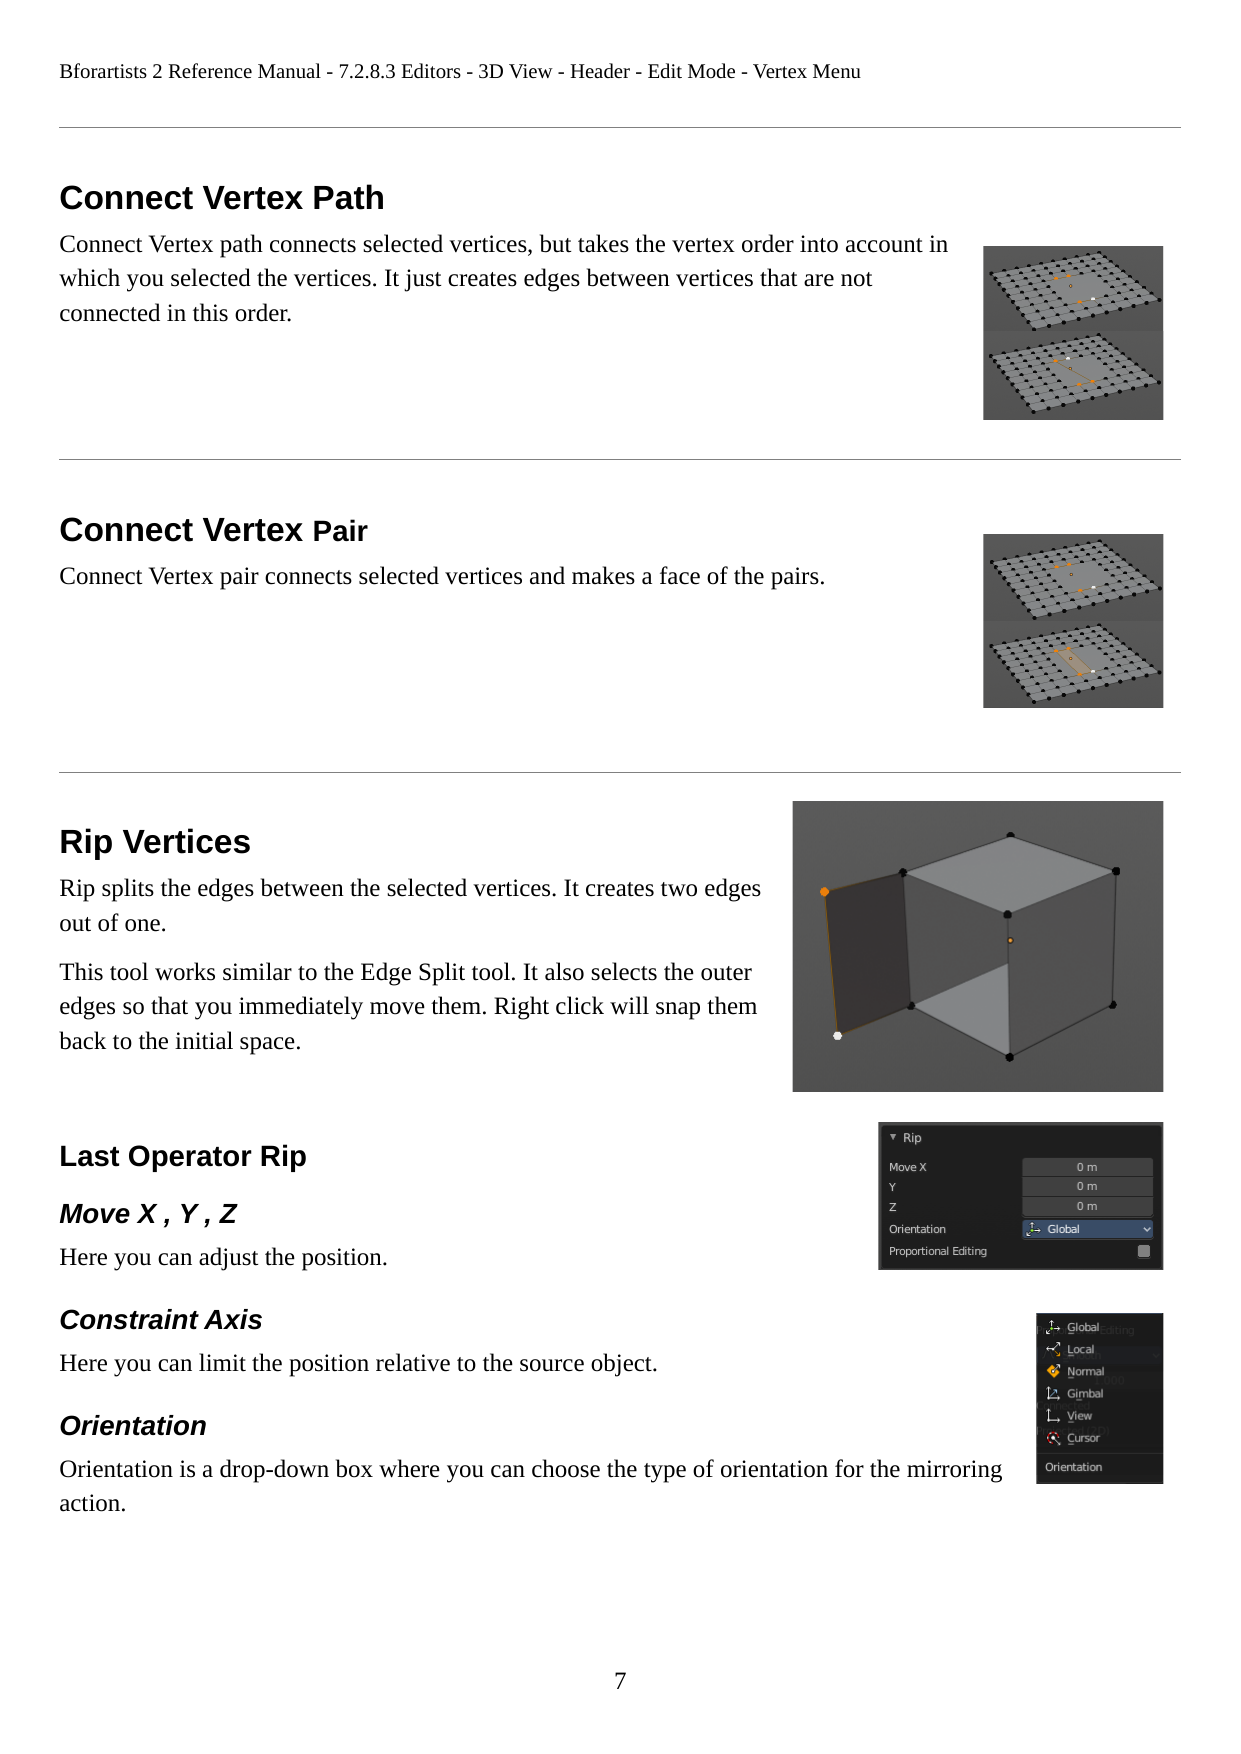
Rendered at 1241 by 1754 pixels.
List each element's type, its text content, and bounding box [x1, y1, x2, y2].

subtitle [1164, 822, 1181, 861]
subtitle Connect Vertex Path [59, 178, 1181, 216]
subtitle Connect Vertex Pair [59, 510, 1181, 548]
text Here you can adjust the position. [59, 1242, 1181, 1271]
picture [983, 246, 1164, 420]
text This tool works similar to the Edge Split tool. It also selects the outer edges so that you immediately move them. Right click will snap them back to the initial space. [59, 957, 792, 1055]
text Connect Vertex path connects selected vertices, but takes the vertex order into account in which you selected the vertices. It just creates edges between vertices that are not connected in this order. [59, 229, 1181, 326]
subtitle Orientation [59, 1409, 1036, 1441]
subtitle Move X , Y , Z [59, 1197, 878, 1229]
text Connect Vertex pair connects selected vertices and makes a face of the pairs. [59, 561, 983, 590]
subtitle Rip Vertices [59, 822, 792, 861]
subtitle [1164, 1139, 1181, 1172]
subtitle Constraint Axis [59, 1303, 1181, 1335]
text Orientation is a drop-down box where you can choose the type of orientation for the mirroring action. [59, 1454, 1181, 1517]
subtitle [1164, 1197, 1181, 1229]
picture [878, 1122, 1164, 1270]
subtitle Last Operator Rip [59, 1139, 878, 1172]
picture [792, 801, 1164, 1092]
subtitle [1164, 1409, 1181, 1441]
picture [1036, 1313, 1164, 1484]
picture [983, 534, 1164, 708]
text Here you can limit the position relative to the source object. [59, 1348, 1036, 1376]
text Rip splits the edges between the selected vertices. It creates two edges out of one. [59, 873, 792, 937]
